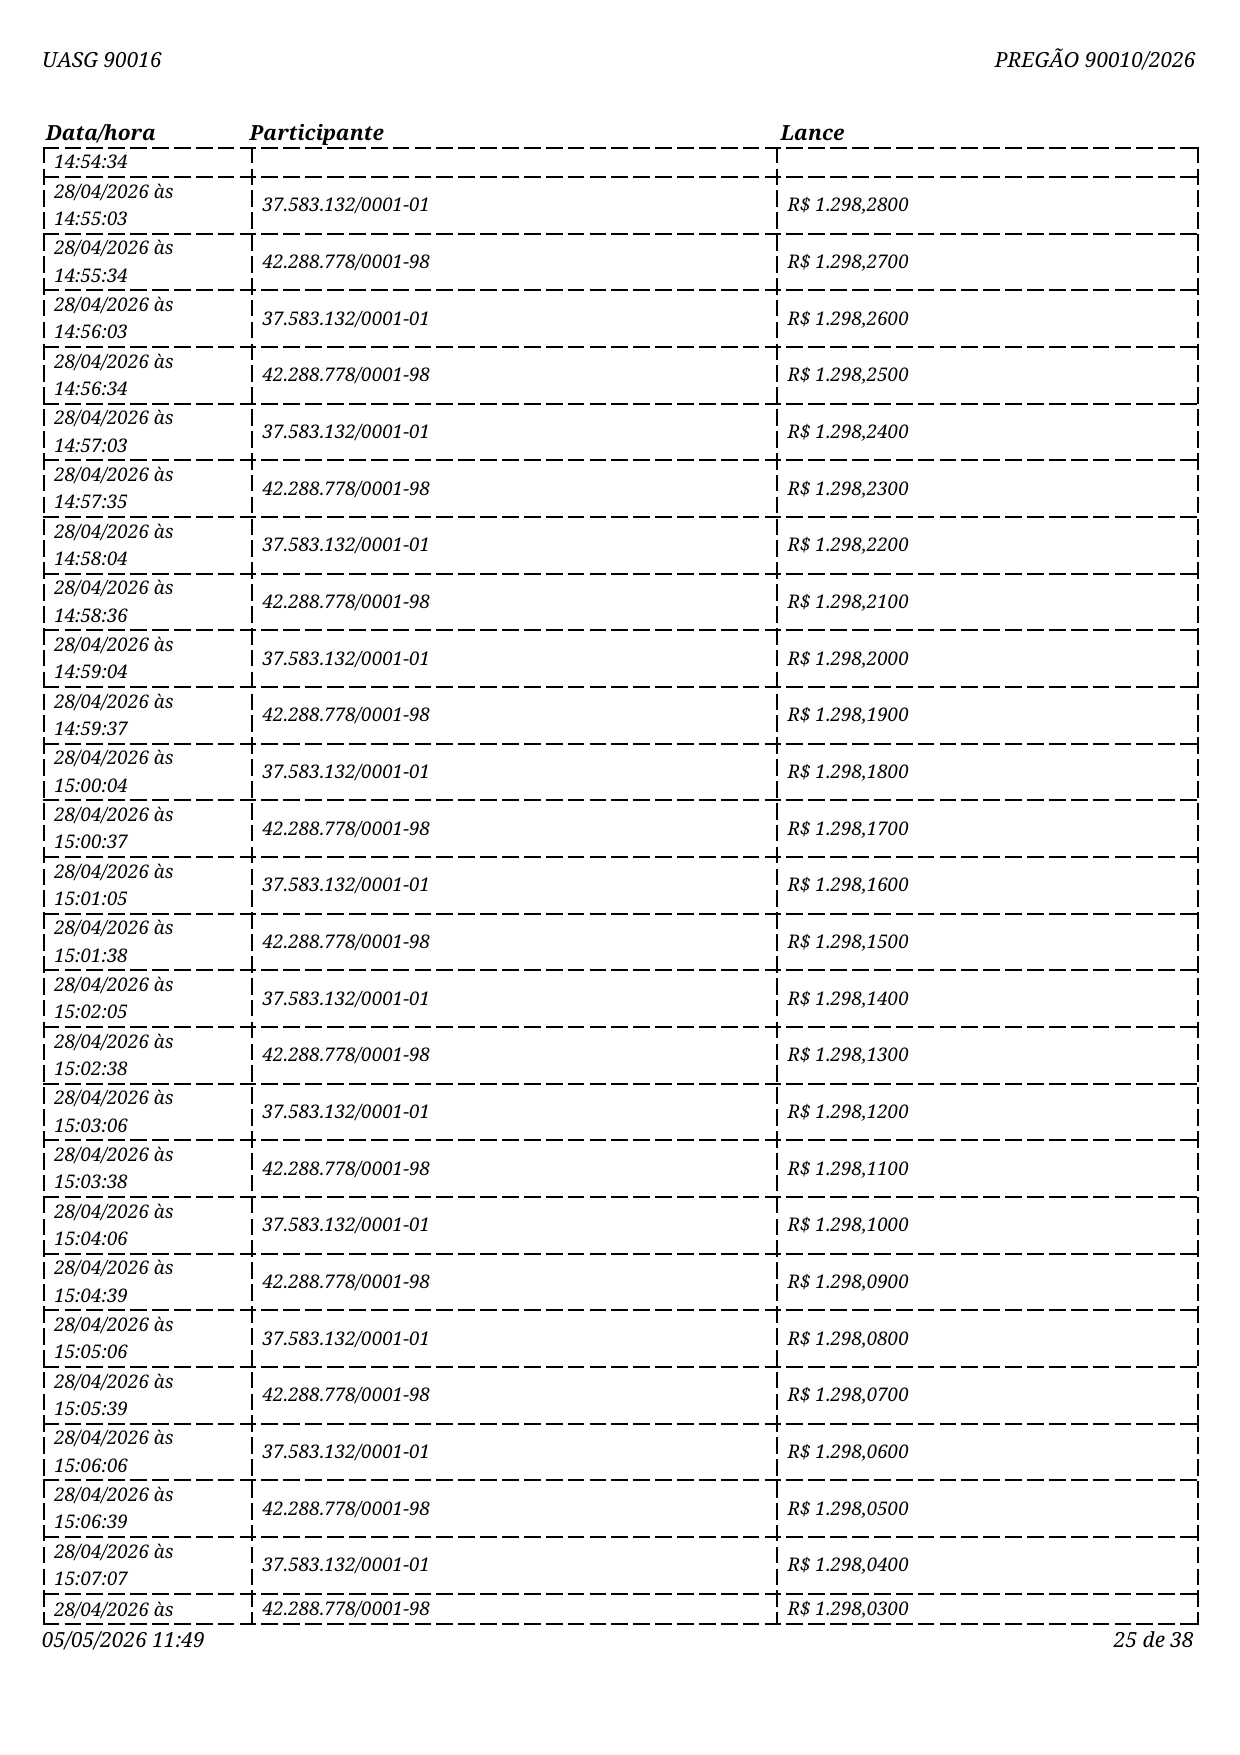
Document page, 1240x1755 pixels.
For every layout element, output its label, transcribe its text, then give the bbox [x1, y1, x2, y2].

table_cell R$ 1.298,1900 [777, 686, 1198, 743]
table_cell 28/04/2026 às 14:57:03 [44, 403, 252, 459]
table_cell 42.288.778/0001-98 [252, 1026, 777, 1083]
table_cell 28/04/2026 às 15:00:04 [44, 743, 252, 799]
table_cell 42.288.778/0001-98 [252, 233, 777, 289]
table_cell 37.583.132/0001-01 [252, 1309, 777, 1366]
table_cell R$ 1.298,0500 [777, 1479, 1198, 1536]
table_cell 37.583.132/0001-01 [252, 629, 777, 686]
table_cell 37.583.132/0001-01 [252, 403, 777, 459]
table_cell 28/04/2026 às 15:07:07 [44, 1536, 252, 1593]
table_cell 42.288.778/0001-98 [252, 459, 777, 516]
table_cell R$ 1.298,1100 [777, 1139, 1198, 1196]
table_cell 42.288.778/0001-98 [252, 799, 777, 856]
table_cell R$ 1.298,0600 [777, 1423, 1198, 1479]
table_cell R$ 1.298,0800 [777, 1309, 1198, 1366]
table_cell 28/04/2026 às 15:06:06 [44, 1423, 252, 1479]
table_cell 42.288.778/0001-98 [252, 1479, 777, 1536]
table_cell 28/04/2026 às 15:05:39 [44, 1366, 252, 1423]
table_cell 37.583.132/0001-01 [252, 516, 777, 573]
table_cell 42.288.778/0001-98 [252, 913, 777, 969]
table_cell 28/04/2026 às 15:02:38 [44, 1026, 252, 1083]
table_cell 28/04/2026 às 14:56:34 [44, 346, 252, 403]
table_cell R$ 1.298,2800 [777, 176, 1198, 233]
table_cell 28/04/2026 às 15:01:38 [44, 913, 252, 969]
table_cell 37.583.132/0001-01 [252, 176, 777, 233]
table_cell R$ 1.298,2500 [777, 346, 1198, 403]
table_cell 37.583.132/0001-01 [252, 1196, 777, 1253]
table_cell 42.288.778/0001-98 [252, 1366, 777, 1423]
table_cell R$ 1.298,1200 [777, 1083, 1198, 1139]
table_cell R$ 1.298,1800 [777, 743, 1198, 799]
table_cell 28/04/2026 às 14:59:04 [44, 629, 252, 686]
table_cell 28/04/2026 às 14:55:03 [44, 176, 252, 233]
table_cell 37.583.132/0001-01 [252, 969, 777, 1026]
table_cell 42.288.778/0001-98 [252, 1593, 777, 1623]
table_cell R$ 1.298,2100 [777, 573, 1198, 629]
table_cell 37.583.132/0001-01 [252, 1536, 777, 1593]
table_cell 37.583.132/0001-01 [252, 743, 777, 799]
table_cell 28/04/2026 às 15:06:39 [44, 1479, 252, 1536]
table_cell 28/04/2026 às 14:55:34 [44, 233, 252, 289]
table_cell R$ 1.298,0700 [777, 1366, 1198, 1423]
table_cell R$ 1.298,1000 [777, 1196, 1198, 1253]
table_cell 42.288.778/0001-98 [252, 1139, 777, 1196]
table_cell [777, 147, 1198, 176]
table_cell 28/04/2026 às 15:03:06 [44, 1083, 252, 1139]
table_cell 42.288.778/0001-98 [252, 573, 777, 629]
table_cell 28/04/2026 às 15:02:05 [44, 969, 252, 1026]
table_cell R$ 1.298,1700 [777, 799, 1198, 856]
table_cell R$ 1.298,2300 [777, 459, 1198, 516]
table_cell 42.288.778/0001-98 [252, 686, 777, 743]
table_cell R$ 1.298,2600 [777, 289, 1198, 346]
table_cell 28/04/2026 às 15:04:39 [44, 1253, 252, 1309]
table_cell 28/04/2026 às 14:58:36 [44, 573, 252, 629]
table_cell 28/04/2026 às 14:56:03 [44, 289, 252, 346]
table_cell 28/04/2026 às 15:03:38 [44, 1139, 252, 1196]
table_cell 28/04/2026 às 14:59:37 [44, 686, 252, 743]
table_cell 28/04/2026 às 15:01:05 [44, 856, 252, 913]
table_cell 28/04/2026 às 15:05:06 [44, 1309, 252, 1366]
table_cell 37.583.132/0001-01 [252, 1083, 777, 1139]
table_cell R$ 1.298,0400 [777, 1536, 1198, 1593]
table_cell R$ 1.298,2400 [777, 403, 1198, 459]
table_cell 14:54:34 [44, 147, 252, 176]
table_cell 37.583.132/0001-01 [252, 1423, 777, 1479]
table_cell 42.288.778/0001-98 [252, 346, 777, 403]
table_cell 28/04/2026 às [44, 1593, 252, 1623]
table_cell 28/04/2026 às 14:58:04 [44, 516, 252, 573]
table_cell 37.583.132/0001-01 [252, 856, 777, 913]
table_cell R$ 1.298,1500 [777, 913, 1198, 969]
table_cell [252, 147, 777, 176]
table_cell 28/04/2026 às 15:00:37 [44, 799, 252, 856]
table_cell R$ 1.298,2700 [777, 233, 1198, 289]
table_cell R$ 1.298,1400 [777, 969, 1198, 1026]
table_cell R$ 1.298,2000 [777, 629, 1198, 686]
table_cell 37.583.132/0001-01 [252, 289, 777, 346]
table_cell R$ 1.298,0300 [777, 1593, 1198, 1623]
table_cell 28/04/2026 às 15:04:06 [44, 1196, 252, 1253]
table_cell R$ 1.298,1300 [777, 1026, 1198, 1083]
table_cell R$ 1.298,0900 [777, 1253, 1198, 1309]
table_cell R$ 1.298,1600 [777, 856, 1198, 913]
table_cell R$ 1.298,2200 [777, 516, 1198, 573]
table_cell 28/04/2026 às 14:57:35 [44, 459, 252, 516]
table_cell 42.288.778/0001-98 [252, 1253, 777, 1309]
